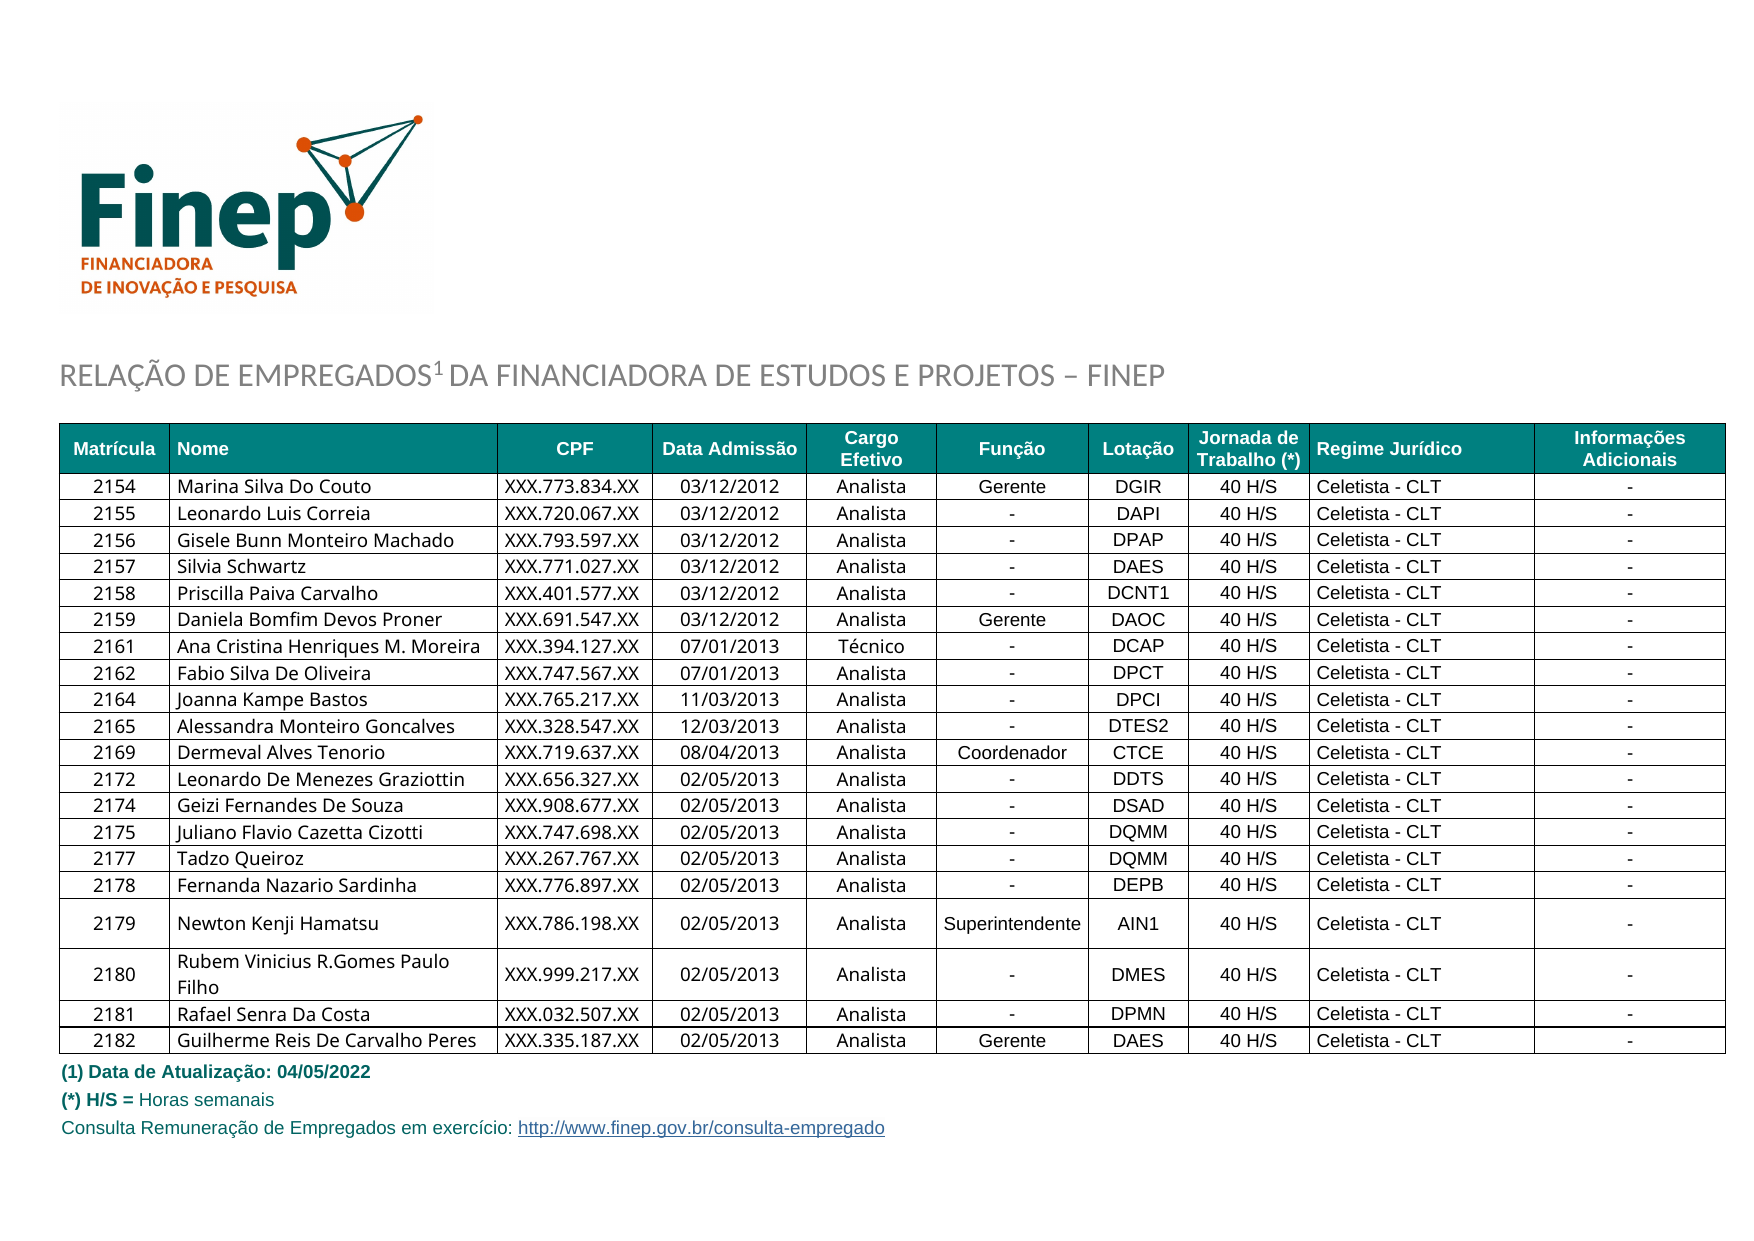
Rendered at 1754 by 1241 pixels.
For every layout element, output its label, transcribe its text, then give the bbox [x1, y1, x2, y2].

table_cell DPAP [1089, 527, 1188, 552]
table_cell 03/12/2012 [653, 607, 806, 632]
table_cell Analista [807, 819, 936, 845]
table_cell 02/05/2013 [653, 766, 806, 792]
table_cell 2174 [60, 793, 169, 818]
table_cell Celetista - CLT [1310, 740, 1534, 765]
table_cell Daniela Bomfim Devos Proner [170, 607, 497, 632]
table_cell XXX.773.834.XX [498, 474, 652, 499]
table_cell 2172 [60, 766, 169, 792]
table_cell Celetista - CLT [1310, 660, 1534, 685]
table_cell AIN1 [1089, 899, 1188, 948]
table_cell Leonardo Luis Correia [170, 500, 497, 526]
table_cell - [937, 500, 1088, 526]
table_cell DMES [1089, 949, 1188, 1000]
table_cell - [1535, 527, 1725, 552]
table_cell Analista [807, 660, 936, 685]
table_cell 02/05/2013 [653, 819, 806, 845]
table_cell Celetista - CLT [1310, 607, 1534, 632]
table_cell 2155 [60, 500, 169, 526]
table_header Cargo Efetivo [807, 424, 936, 473]
table_cell - [1535, 1028, 1725, 1053]
table_cell DGIR [1089, 474, 1188, 499]
table_cell 40 H/S [1189, 846, 1309, 871]
table_cell 02/05/2013 [653, 899, 806, 948]
table_cell - [1535, 633, 1725, 659]
table_cell Newton Kenji Hamatsu [170, 899, 497, 948]
table_cell - [1535, 846, 1725, 871]
table_cell Celetista - CLT [1310, 527, 1534, 552]
table_cell 2182 [60, 1028, 169, 1053]
table_cell 2165 [60, 713, 169, 738]
table_cell DAES [1089, 1028, 1188, 1053]
table_cell Analista [807, 872, 936, 898]
table_cell - [937, 527, 1088, 552]
table_header Jornada de Trabalho (*) [1189, 424, 1309, 473]
table_cell Celetista - CLT [1310, 713, 1534, 738]
table_cell DQMM [1089, 819, 1188, 845]
table_cell DCAP [1089, 633, 1188, 659]
table_cell Fernanda Nazario Sardinha [170, 872, 497, 898]
table_cell 03/12/2012 [653, 527, 806, 552]
table_cell XXX.786.198.XX [498, 899, 652, 948]
table_cell 40 H/S [1189, 819, 1309, 845]
table_cell Alessandra Monteiro Goncalves [170, 713, 497, 738]
table_cell - [937, 949, 1088, 1000]
table_cell 40 H/S [1189, 686, 1309, 712]
table_cell Celetista - CLT [1310, 1001, 1534, 1026]
table_cell Analista [807, 846, 936, 871]
table_cell 11/03/2013 [653, 686, 806, 712]
table_cell Rubem Vinicius R.Gomes Paulo Filho [170, 949, 497, 1000]
table_cell 2164 [60, 686, 169, 712]
table_cell - [1535, 580, 1725, 606]
table_cell 2154 [60, 474, 169, 499]
table_cell 2181 [60, 1001, 169, 1026]
table_cell - [937, 713, 1088, 738]
table_cell Analista [807, 580, 936, 606]
table_header Data Admissão [653, 424, 806, 473]
table_cell 40 H/S [1189, 500, 1309, 526]
table_cell Ana Cristina Henriques M. Moreira [170, 633, 497, 659]
table_cell - [1535, 1001, 1725, 1026]
table_cell XXX.776.897.XX [498, 872, 652, 898]
table_cell 40 H/S [1189, 474, 1309, 499]
table_cell 07/01/2013 [653, 633, 806, 659]
table_cell XXX.719.637.XX [498, 740, 652, 765]
table_cell XXX.747.698.XX [498, 819, 652, 845]
table_cell - [1535, 899, 1725, 948]
table_cell 2177 [60, 846, 169, 871]
table_cell Joanna Kampe Bastos [170, 686, 497, 712]
table_cell Celetista - CLT [1310, 766, 1534, 792]
table_cell XXX.747.567.XX [498, 660, 652, 685]
table_cell Analista [807, 766, 936, 792]
table_cell Tadzo Queiroz [170, 846, 497, 871]
table_cell Técnico [807, 633, 936, 659]
table_cell XXX.335.187.XX [498, 1028, 652, 1053]
table_cell 02/05/2013 [653, 1028, 806, 1053]
table_cell 07/01/2013 [653, 660, 806, 685]
table_cell Analista [807, 1028, 936, 1053]
table_cell 08/04/2013 [653, 740, 806, 765]
table_header Matrícula [60, 424, 169, 473]
table_cell 40 H/S [1189, 633, 1309, 659]
table_cell Coordenador [937, 740, 1088, 765]
table_cell 2159 [60, 607, 169, 632]
table_cell Celetista - CLT [1310, 474, 1534, 499]
table_cell 03/12/2012 [653, 500, 806, 526]
table_cell DTES2 [1089, 713, 1188, 738]
table_cell - [937, 766, 1088, 792]
table_cell Analista [807, 554, 936, 579]
table_cell 40 H/S [1189, 607, 1309, 632]
table_cell Celetista - CLT [1310, 872, 1534, 898]
table_cell Analista [807, 527, 936, 552]
table_cell - [937, 1001, 1088, 1026]
table_cell Celetista - CLT [1310, 1028, 1534, 1053]
table_cell XXX.720.067.XX [498, 500, 652, 526]
table_cell 40 H/S [1189, 766, 1309, 792]
table_cell Analista [807, 1001, 936, 1026]
table_cell Priscilla Paiva Carvalho [170, 580, 497, 606]
table_cell - [937, 686, 1088, 712]
table_cell 02/05/2013 [653, 793, 806, 818]
table_cell Gisele Bunn Monteiro Machado [170, 527, 497, 552]
table_cell Superintendente [937, 899, 1088, 948]
table_cell 03/12/2012 [653, 580, 806, 606]
table_cell 40 H/S [1189, 899, 1309, 948]
table_header Lotação [1089, 424, 1188, 473]
table_cell Analista [807, 686, 936, 712]
table_cell - [1535, 766, 1725, 792]
table_cell Gerente [937, 474, 1088, 499]
table_cell CTCE [1089, 740, 1188, 765]
table_cell - [937, 872, 1088, 898]
table_cell 2180 [60, 949, 169, 1000]
table_cell XXX.908.677.XX [498, 793, 652, 818]
table_cell 12/03/2013 [653, 713, 806, 738]
table_cell Celetista - CLT [1310, 949, 1534, 1000]
table_cell DDTS [1089, 766, 1188, 792]
table_cell Celetista - CLT [1310, 686, 1534, 712]
table_cell DPMN [1089, 1001, 1188, 1026]
table_cell XXX.328.547.XX [498, 713, 652, 738]
table_cell 40 H/S [1189, 740, 1309, 765]
table_cell 2175 [60, 819, 169, 845]
table_cell - [1535, 474, 1725, 499]
table_cell Analista [807, 793, 936, 818]
table_cell XXX.793.597.XX [498, 527, 652, 552]
table_cell - [937, 660, 1088, 685]
table_cell Fabio Silva De Oliveira [170, 660, 497, 685]
table_cell 2158 [60, 580, 169, 606]
table_cell Analista [807, 607, 936, 632]
table_header Informações Adicionais [1535, 424, 1725, 473]
table_cell Guilherme Reis De Carvalho Peres [170, 1028, 497, 1053]
table_cell 03/12/2012 [653, 554, 806, 579]
table_cell 40 H/S [1189, 872, 1309, 898]
table_cell DEPB [1089, 872, 1188, 898]
table_cell 2169 [60, 740, 169, 765]
table_cell - [1535, 607, 1725, 632]
table_cell XXX.771.027.XX [498, 554, 652, 579]
table_cell 40 H/S [1189, 1001, 1309, 1026]
table_cell - [1535, 793, 1725, 818]
table_cell Celetista - CLT [1310, 580, 1534, 606]
table_cell - [1535, 686, 1725, 712]
table_cell - [937, 633, 1088, 659]
table_cell Celetista - CLT [1310, 554, 1534, 579]
table_cell XXX.267.767.XX [498, 846, 652, 871]
table_cell XXX.999.217.XX [498, 949, 652, 1000]
table_cell DAES [1089, 554, 1188, 579]
table_cell Celetista - CLT [1310, 899, 1534, 948]
table_cell Rafael Senra Da Costa [170, 1001, 497, 1026]
table_cell Celetista - CLT [1310, 793, 1534, 818]
table_cell Analista [807, 949, 936, 1000]
table_cell Analista [807, 713, 936, 738]
table_cell XXX.691.547.XX [498, 607, 652, 632]
table_cell 2179 [60, 899, 169, 948]
table_cell Gerente [937, 607, 1088, 632]
table_cell Juliano Flavio Cazetta Cizotti [170, 819, 497, 845]
table_cell XXX.401.577.XX [498, 580, 652, 606]
table_cell DCNT1 [1089, 580, 1188, 606]
table_cell XXX.656.327.XX [498, 766, 652, 792]
table_cell 02/05/2013 [653, 872, 806, 898]
table_cell XXX.394.127.XX [498, 633, 652, 659]
table_header Regime Jurídico [1310, 424, 1534, 473]
table_cell Analista [807, 500, 936, 526]
table_cell 40 H/S [1189, 793, 1309, 818]
table_cell 03/12/2012 [653, 474, 806, 499]
table_cell 2157 [60, 554, 169, 579]
table_cell Celetista - CLT [1310, 500, 1534, 526]
table_header Nome [170, 424, 497, 473]
table_cell Analista [807, 740, 936, 765]
table_header Função [937, 424, 1088, 473]
table_cell 2178 [60, 872, 169, 898]
table_cell - [1535, 660, 1725, 685]
table_cell XXX.032.507.XX [498, 1001, 652, 1026]
table_cell Celetista - CLT [1310, 633, 1534, 659]
table_cell Gerente [937, 1028, 1088, 1053]
table_cell DAOC [1089, 607, 1188, 632]
table_cell DAPI [1089, 500, 1188, 526]
table_cell 40 H/S [1189, 713, 1309, 738]
table_cell - [937, 846, 1088, 871]
table_cell Analista [807, 899, 936, 948]
table_cell Analista [807, 474, 936, 499]
table_cell DPCI [1089, 686, 1188, 712]
table_cell DSAD [1089, 793, 1188, 818]
table_cell - [937, 819, 1088, 845]
table_cell - [937, 580, 1088, 606]
table_cell 40 H/S [1189, 949, 1309, 1000]
table_cell 40 H/S [1189, 527, 1309, 552]
table_cell Marina Silva Do Couto [170, 474, 497, 499]
table_cell 40 H/S [1189, 580, 1309, 606]
table_cell 2161 [60, 633, 169, 659]
table_cell - [1535, 819, 1725, 845]
table_cell XXX.765.217.XX [498, 686, 652, 712]
table_cell 2162 [60, 660, 169, 685]
table_cell Celetista - CLT [1310, 819, 1534, 845]
table_header CPF [498, 424, 652, 473]
table_cell Leonardo De Menezes Graziottin [170, 766, 497, 792]
table_cell Celetista - CLT [1310, 846, 1534, 871]
table_cell 02/05/2013 [653, 949, 806, 1000]
table_cell - [1535, 949, 1725, 1000]
table_cell 02/05/2013 [653, 846, 806, 871]
table_cell - [937, 793, 1088, 818]
table_cell - [937, 554, 1088, 579]
table_cell Silvia Schwartz [170, 554, 497, 579]
table_cell Dermeval Alves Tenorio [170, 740, 497, 765]
table_cell 40 H/S [1189, 1028, 1309, 1053]
table_cell 40 H/S [1189, 554, 1309, 579]
table_cell DQMM [1089, 846, 1188, 871]
table_cell - [1535, 740, 1725, 765]
table_cell DPCT [1089, 660, 1188, 685]
table_cell 02/05/2013 [653, 1001, 806, 1026]
table_cell - [1535, 872, 1725, 898]
table_cell Geizi Fernandes De Souza [170, 793, 497, 818]
table_cell 40 H/S [1189, 660, 1309, 685]
table_cell - [1535, 500, 1725, 526]
table_cell - [1535, 713, 1725, 738]
table_cell 2156 [60, 527, 169, 552]
table_cell - [1535, 554, 1725, 579]
